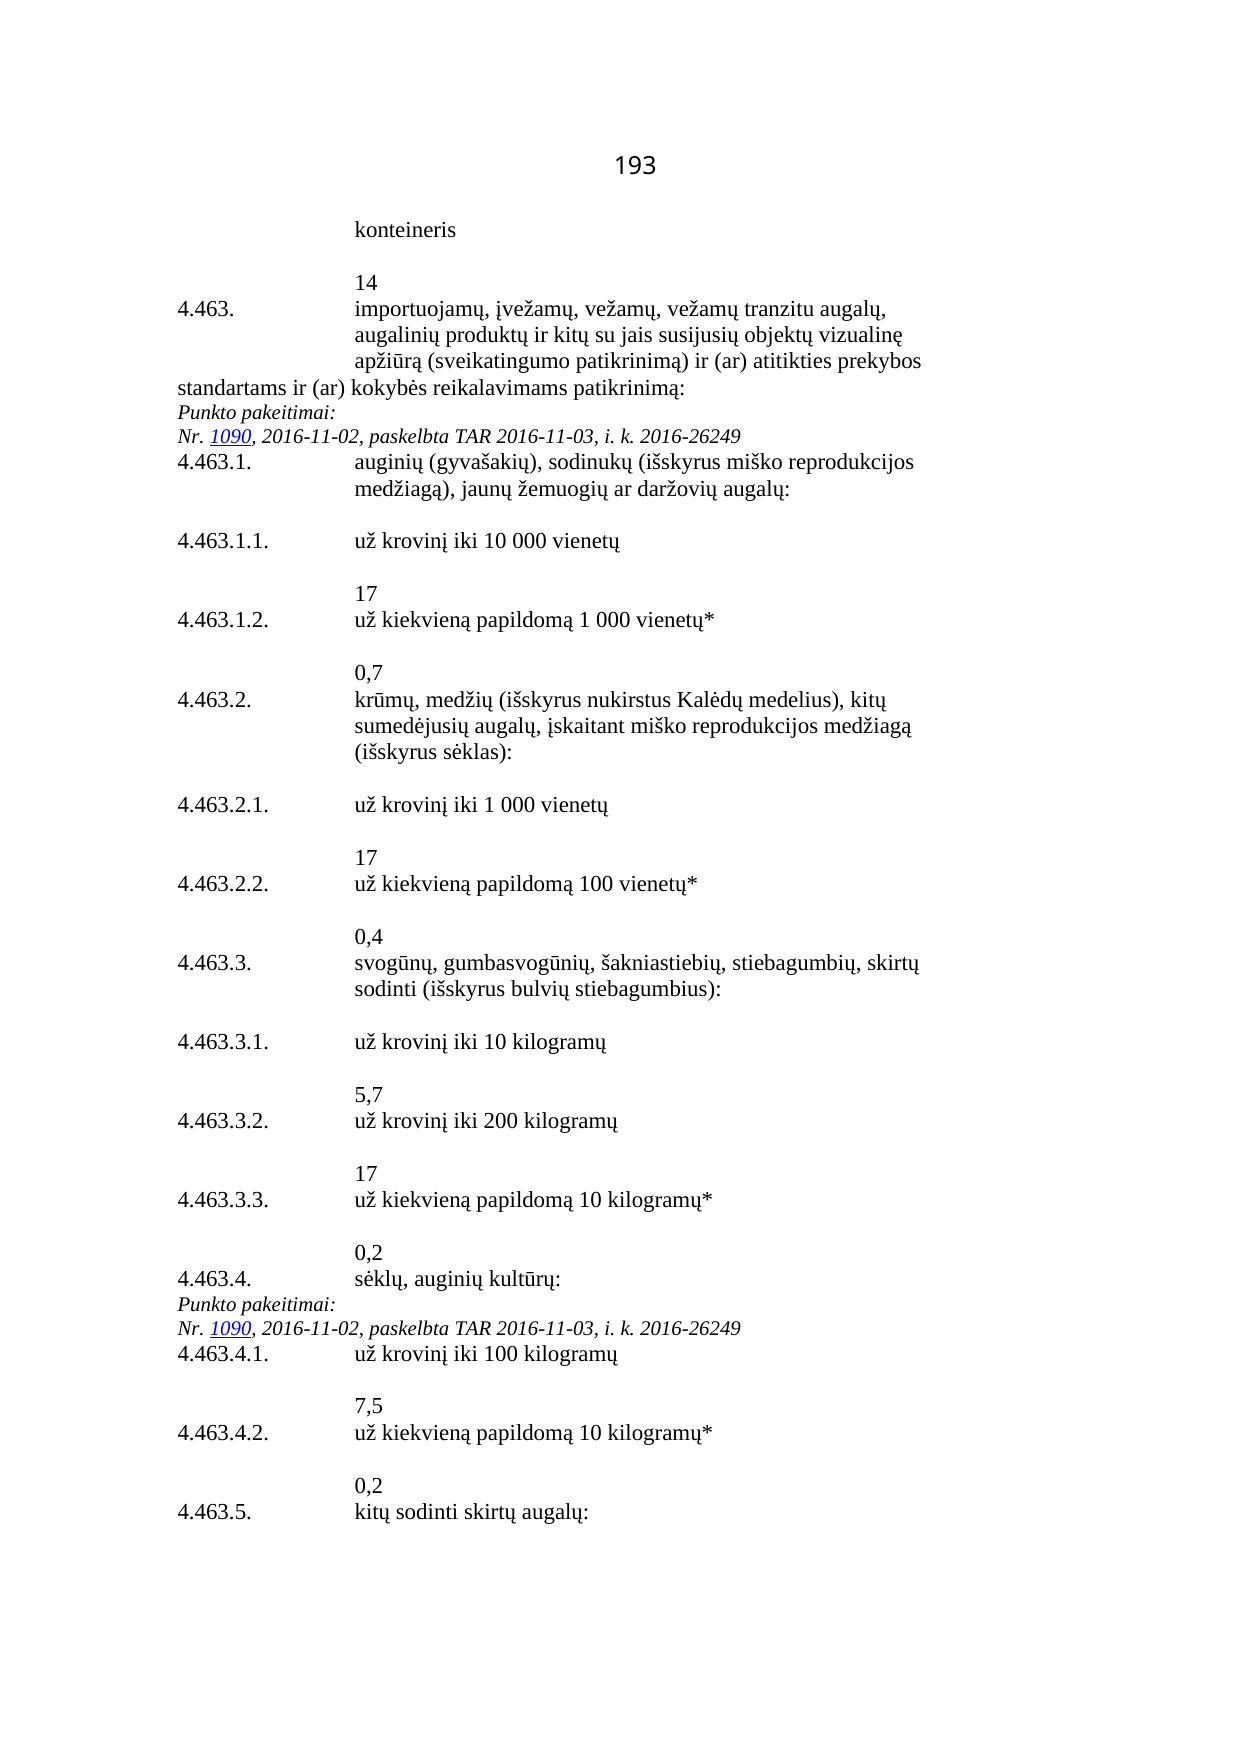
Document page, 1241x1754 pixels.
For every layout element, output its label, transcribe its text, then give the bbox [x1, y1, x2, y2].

text apžiūrą (sveikatingumo patikrinimą) ir (ar) atitikties prekybos [354, 348, 945, 374]
text 4.463.2.1. už krovinį iki 1 000 vienetų 17 [177, 791, 945, 870]
text 4.463.4.1. už krovinį iki 100 kilogramų 7,5 [177, 1340, 945, 1419]
text sodinti (išskyrus bulvių stiebagumbius): [354, 976, 945, 1028]
text Nr. 1090, 2016-11-02, paskelbta TAR 2016-11-03, i. k. 2016-26249 [177, 424, 1093, 448]
text sumedėjusių augalų, įskaitant miško reprodukcijos medžiagą [354, 712, 945, 738]
text 4.463.3.3. už kiekvieną papildomą 10 kilogramų* 0,2 [177, 1186, 945, 1265]
text 4.463.1.2. už kiekvieną papildomą 1 000 vienetų* 0,7 [177, 607, 945, 686]
text Punkto pakeitimai: [177, 400, 1093, 424]
text 4.463.2.2. už kiekvieną papildomą 100 vienetų* 0,4 [177, 870, 945, 949]
text 4.463.3.1. už krovinį iki 10 kilogramų 5,7 [177, 1028, 945, 1107]
text 4.463.1. auginių (gyvašakių), sodinukų (išskyrus miško reprodukcijos [177, 448, 945, 475]
text 4.463.2. krūmų, medžių (išskyrus nukirstus Kalėdų medelius), kitų [177, 686, 945, 712]
text (išskyrus sėklas): [354, 738, 945, 791]
text medžiagą), jaunų žemuogių ar daržovių augalų: [354, 475, 945, 527]
text konteineris 14 [354, 216, 945, 295]
text 4.463.4.2. už kiekvieną papildomą 10 kilogramų* 0,2 [177, 1419, 945, 1498]
text 4.463. importuojamų, įvežamų, vežamų, vežamų tranzitu augalų, [177, 295, 945, 321]
text augalinių produktų ir kitų su jais susijusių objektų vizualinę [354, 321, 945, 348]
text 4.463.4. sėklų, auginių kultūrų: [177, 1265, 945, 1292]
text 4.463.3.2. už krovinį iki 200 kilogramų 17 [177, 1107, 945, 1186]
text Nr. 1090, 2016-11-02, paskelbta TAR 2016-11-03, i. k. 2016-26249 [177, 1316, 1093, 1340]
text standartams ir (ar) kokybės reikalavimams patikrinimą: [177, 374, 945, 400]
text 4.463.5. kitų sodinti skirtų augalų: [177, 1498, 945, 1551]
text 4.463.1.1. už krovinį iki 10 000 vienetų 17 [177, 527, 945, 607]
text Punkto pakeitimai: [177, 1292, 1093, 1316]
text 4.463.3. svogūnų, gumbasvogūnių, šakniastiebių, stiebagumbių, skirtų [177, 949, 945, 976]
